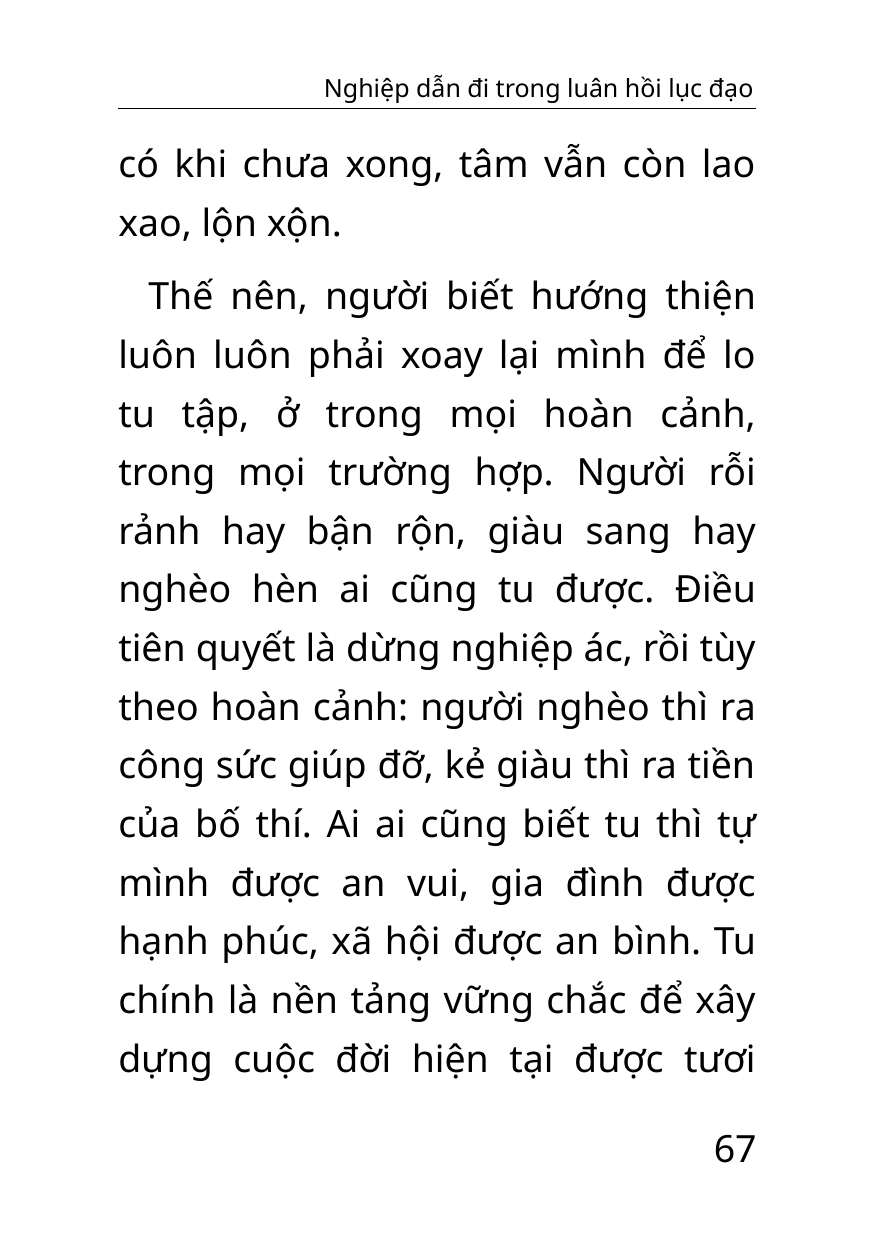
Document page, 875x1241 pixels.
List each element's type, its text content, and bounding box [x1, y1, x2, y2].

text Thế nên, người biết hướng thiện luôn luôn phải xoay lại mình để lo tu tập, ở trong mọi hoàn cảnh, trong mọi trường hợp. Người rỗi rảnh hay bận rộn, giàu sang hay nghèo hèn ai cũng tu được. Điều tiên quyết là dừng nghiệp ác, rồi tùy theo hoàn cảnh: người nghèo thì ra công sức giúp đỡ, kẻ giàu thì ra tiền của bố thí. Ai ai cũng biết tu thì tự mình được an vui, gia đình được hạnh phúc, xã hội được an bình. Tu chính là nền tảng vững chắc để xây dựng cuộc đời hiện tại được tươi [118, 269, 756, 1083]
text có khi chưa xong, tâm vẫn còn lao xao, lộn xộn. [118, 138, 756, 247]
